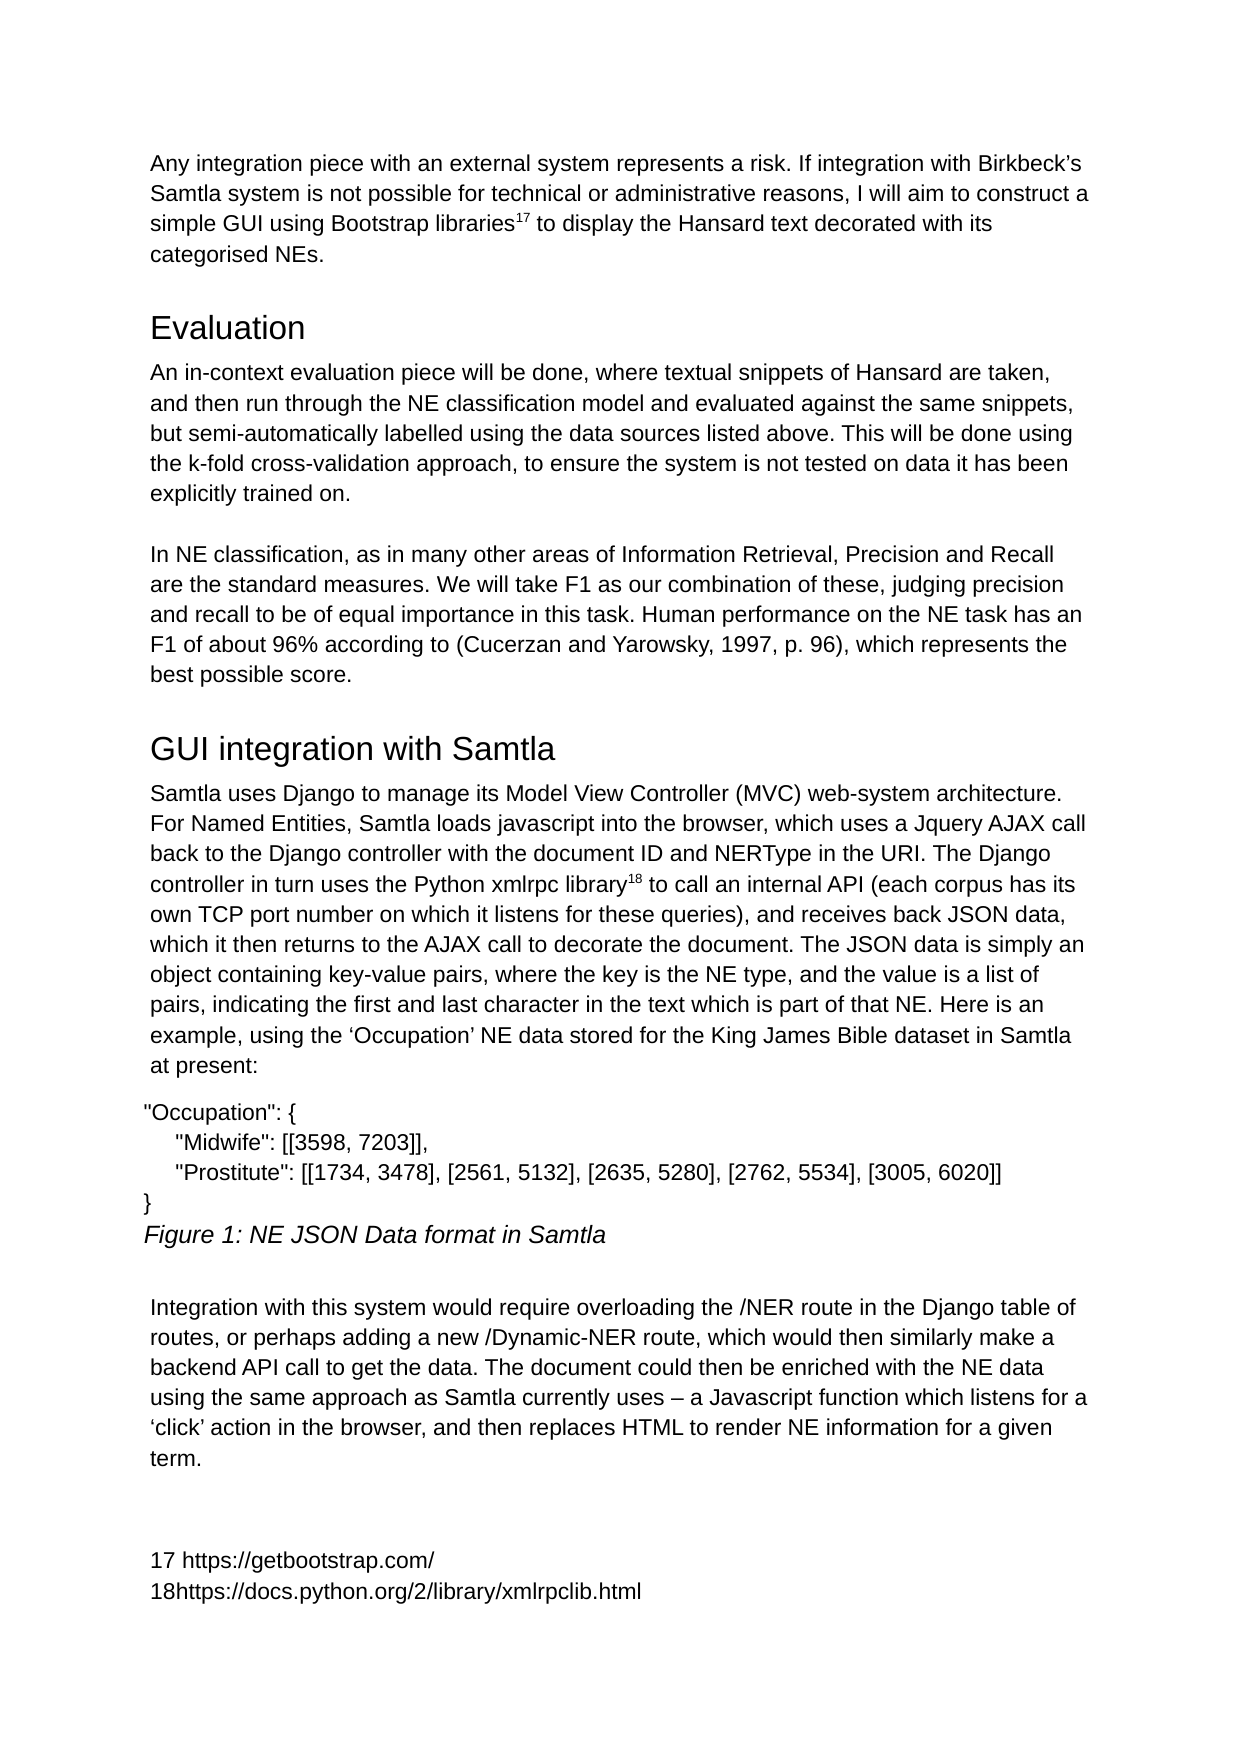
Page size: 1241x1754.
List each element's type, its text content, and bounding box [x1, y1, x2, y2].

text https://docs.python.org/2/library/xmlrpclib.html [150, 1578, 1090, 1604]
text In NE classification, as in many other areas of Information Retrieval, Precision and Recall are the standard measures. We will take F1 as our combination of these, judging precision and recall to be of equal importance in this task. Human performance on the NE task has an F1 of about 96% according to (Cucerzan and Yarowsky, 1997, p. 96)⁠, which represents the best possible score. [150, 541, 1090, 688]
subtitle Evaluation [150, 308, 1090, 347]
text An in-context evaluation piece will be done, where textual snippets of Hansard are taken, and then run through the NE classification model and evaluated against the same snippets, but semi-automatically labelled using the data sources listed above. This will be done using the k-fold cross-validation approach, to ensure the system is not tested on data it has been explicitly trained on. [150, 359, 1090, 506]
text Figure 1: NE JSON Data format in Samtla [143, 1107, 1117, 1249]
subtitle GUI integration with Samtla [150, 729, 1090, 767]
text Samtla uses Django to manage its Model View Controller (MVC) web-system architecture. For Named Entities, Samtla loads javascript into the browser, which uses a Jquery AJAX call back to the Django controller with the document ID and NERType in the URI. The Django controller in turn uses the Python xmlrpc library to call an internal API (each corpus has its own TCP port number on which it listens for these queries), and receives back JSON data, which it then returns to the AJAX call to decorate the document. The JSON data is simply an object containing key-value pairs, where the key is the NE type, and the value is a list of pairs, indicating the first and last character in the text which is part of that NE. Here is an example, using the ‘Occupation’ NE data stored for the King James Bible dataset in Samtla at present: [150, 780, 1090, 1078]
text https://getbootstrap.com/ [150, 1547, 1090, 1574]
text Any integration piece with an external system represents a risk. If integration with Birkbeck’s Samtla system is not possible for technical or administrative reasons, I will aim to construct a simple GUI using Bootstrap libraries to display the Hansard text decorated with its categorised NEs. [150, 150, 1090, 267]
text Integration with this system would require overloading the /NER route in the Django table of routes, or perhaps adding a new /Dynamic-NER route, which would then similarly make a backend API call to get the data. The document could then be enriched with the NE data using the same approach as Samtla currently uses – a Javascript function which listens for a ‘click’ action in the browser, and then replaces HTML to render NE information for a given term. [150, 1293, 1090, 1471]
